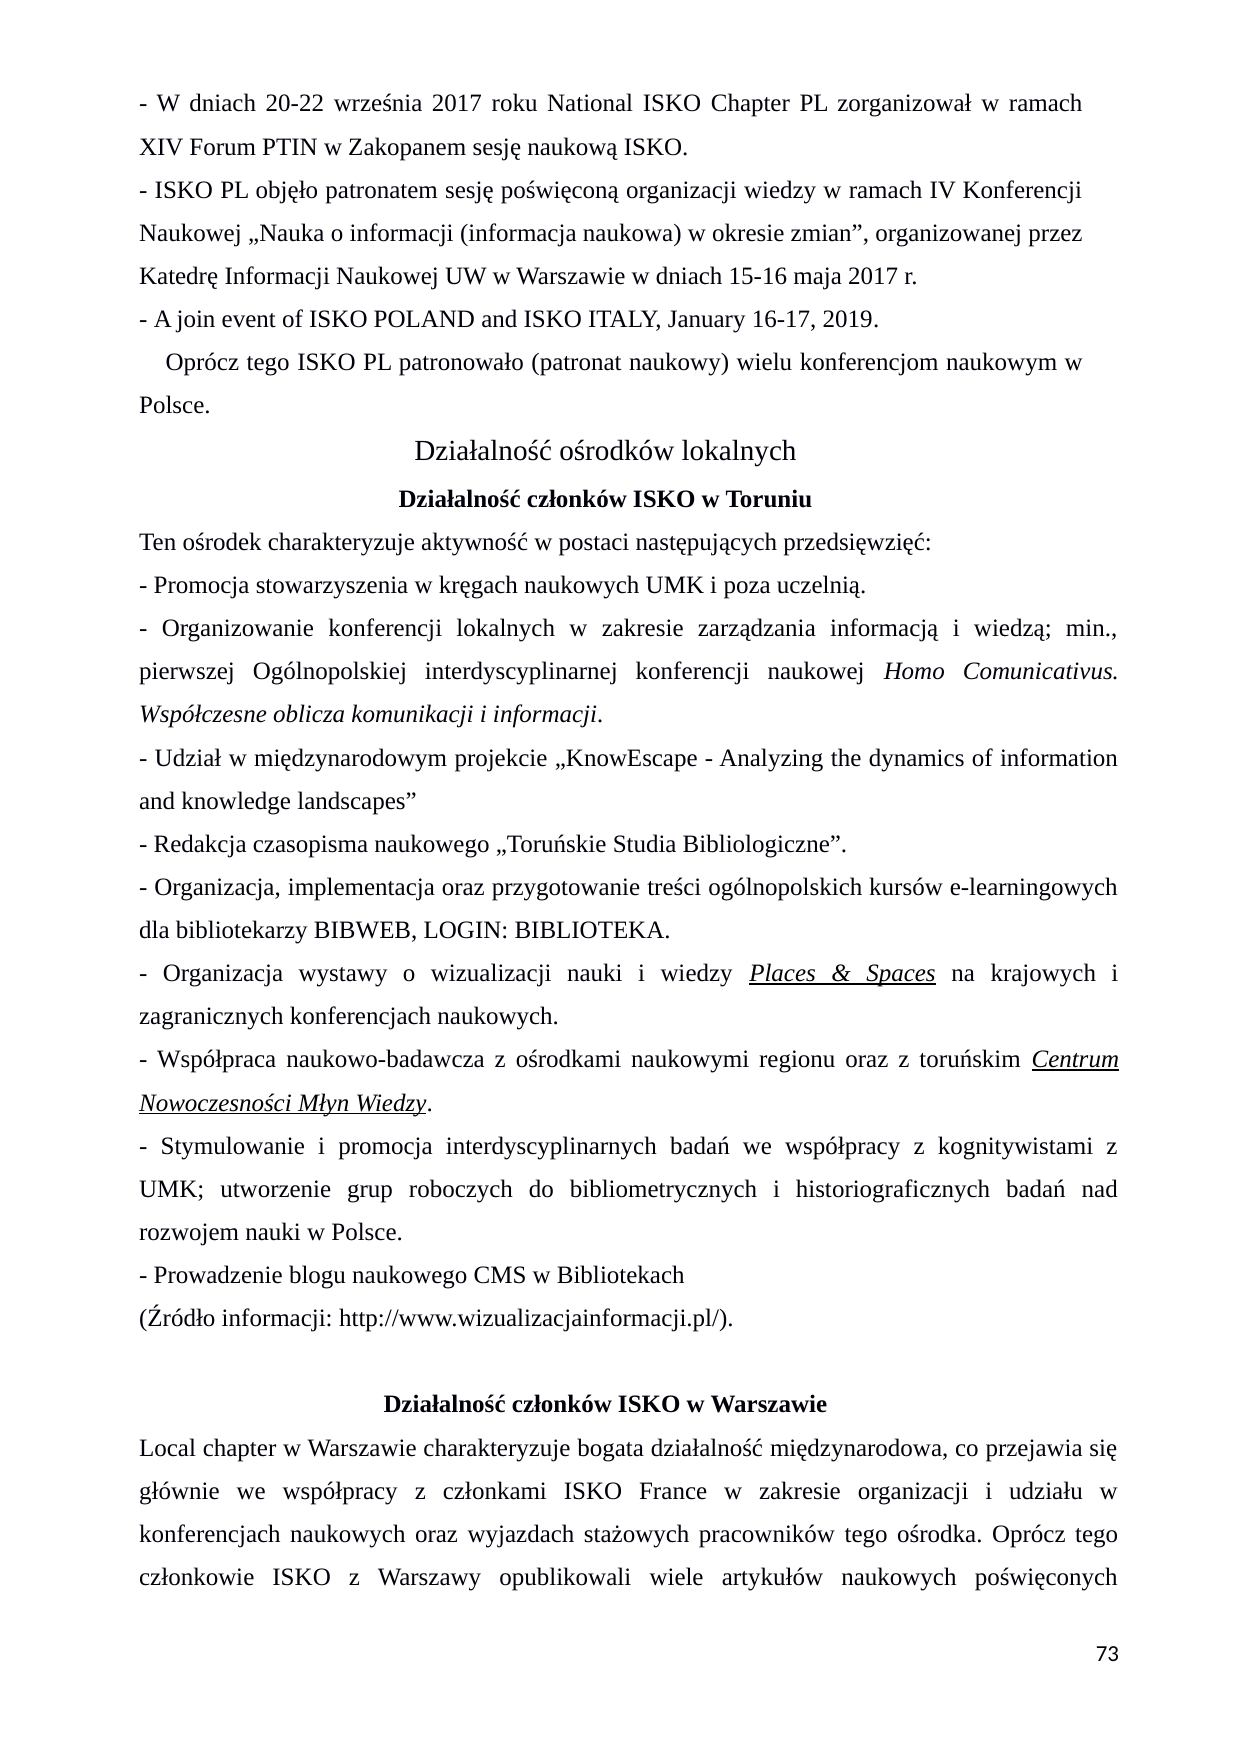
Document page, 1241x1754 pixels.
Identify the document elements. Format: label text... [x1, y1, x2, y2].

text - Stymulowanie i promocja interdyscyplinarnych badań we współpracy z kognitywistami z UMK; utworzenie grup roboczych do bibliometrycznych i historiograficznych badań nad rozwojem nauki w Polsce. [139, 1131, 1119, 1246]
text - Współpraca naukowo-badawcza z ośrodkami naukowymi regionu oraz z toruńskim Centrum Nowoczesności Młyn Wiedzy. [139, 1044, 1119, 1116]
text Oprócz tego ISKO PL patronowało (patronat naukowy) wielu konferencjom naukowym w Polsce. [139, 347, 1083, 419]
text Działalność członków ISKO w Toruniu [92, 484, 1119, 513]
text Ten ośrodek charakteryzuje aktywność w postaci następujących przedsięwzięć: [139, 527, 1119, 556]
text Działalność ośrodków lokalnych [92, 433, 1119, 467]
text - Prowadzenie blogu naukowego CMS w Bibliotekach [139, 1260, 1119, 1289]
text - Redakcja czasopisma naukowego „Toruńskie Studia Bibliologiczne”. [139, 829, 1119, 858]
text - Organizacja wystawy o wizualizacji nauki i wiedzy Places & Spaces na krajowych i zagranicznych konferencjach naukowych. [139, 958, 1119, 1030]
text - Promocja stowarzyszenia w kręgach naukowych UMK i poza uczelnią. [139, 570, 1119, 599]
text - A join event of ISKO POLAND and ISKO ITALY, January 16-17, 2019. [139, 304, 1083, 333]
list Local chapter w Warszawie charakteryzuje bogata działalność międzynarodowa, co przejawia się głównie we współpracy z członkami ISKO France w zakresie organizacji i udziału w konferencjach naukowych oraz wyjazdach stażowych pracowników tego ośrodka. Oprócz tego członkowie ISKO z Warszawy opublikowali wiele artykułów naukowych poświęconych [139, 1433, 1119, 1591]
text (Źródło informacji: http://www.wizualizacjainformacji.pl/). [139, 1303, 1119, 1332]
text - Udział w międzynarodowym projekcie „KnowEscape - Analyzing the dynamics of information and knowledge landscapes” [139, 743, 1119, 814]
list Działalność członków ISKO w Warszawie [92, 1389, 1119, 1418]
text - Organizacja, implementacja oraz przygotowanie treści ogólnopolskich kursów e-learningowych dla bibliotekarzy BIBWEB, LOGIN: BIBLIOTEKA. [139, 872, 1119, 944]
text - W dniach 20-22 września 2017 roku National ISKO Chapter PL zorganizował w ramach XIV Forum PTIN w Zakopanem sesję naukową ISKO. [139, 88, 1083, 160]
text - ISKO PL objęło patronatem sesję poświęconą organizacji wiedzy w ramach IV Konferencji Naukowej „Nauka o informacji (informacja naukowa) w okresie zmian”, organizowanej przez Katedrę Informacji Naukowej UW w Warszawie w dniach 15-16 maja 2017 r. [139, 175, 1083, 290]
text - Organizowanie konferencji lokalnych w zakresie zarządzania informacją i wiedzą; min., pierwszej Ogólnopolskiej interdyscyplinarnej konferencji naukowej Homo Comunicativus. Współczesne oblicza komunikacji i informacji. [139, 613, 1119, 728]
